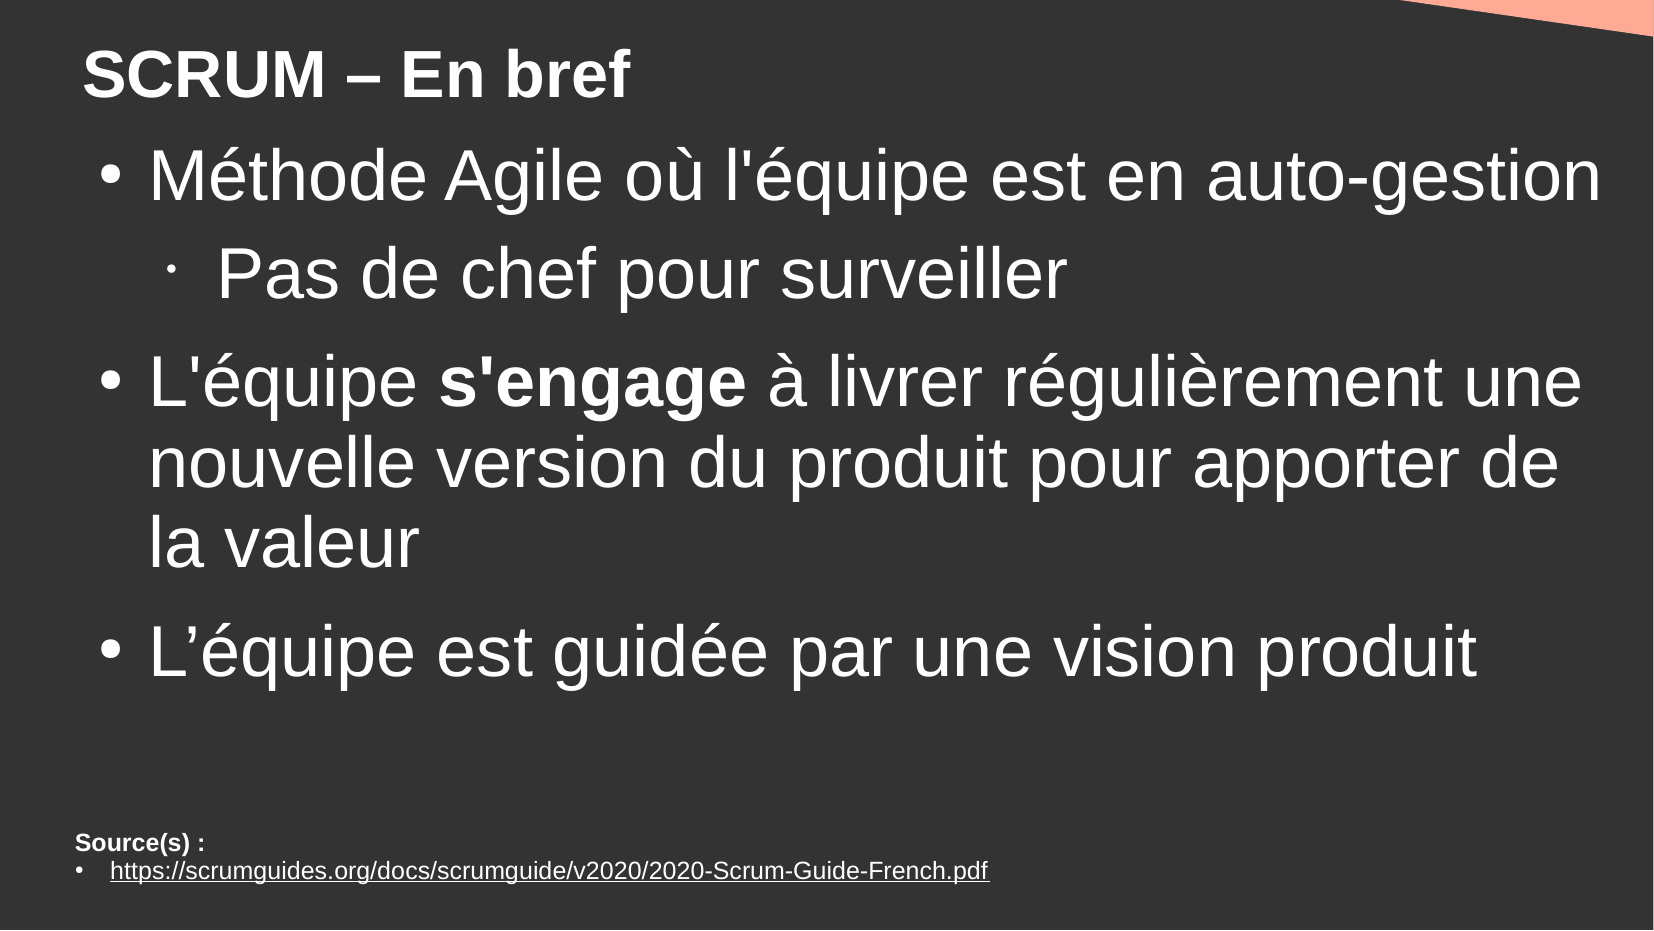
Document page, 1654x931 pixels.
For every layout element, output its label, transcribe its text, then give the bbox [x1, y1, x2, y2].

text_box Source(s) : https://scrumguides.org/docs/scrumguide/v2020/2020-Scrum-Guide-French.pdf [60, 821, 1546, 921]
list Méthode Agile où l'équipe est en auto-gestion Pas de chef pour surveiller L'équipe s'engage à livrer régulièrement une nouvelle version du produit pour apporter de la valeur L’équipe est guidée par une vision produit [80, 135, 1620, 777]
title SCRUM – En bref [82, 37, 1571, 122]
text_box [1399, 0, 1654, 37]
